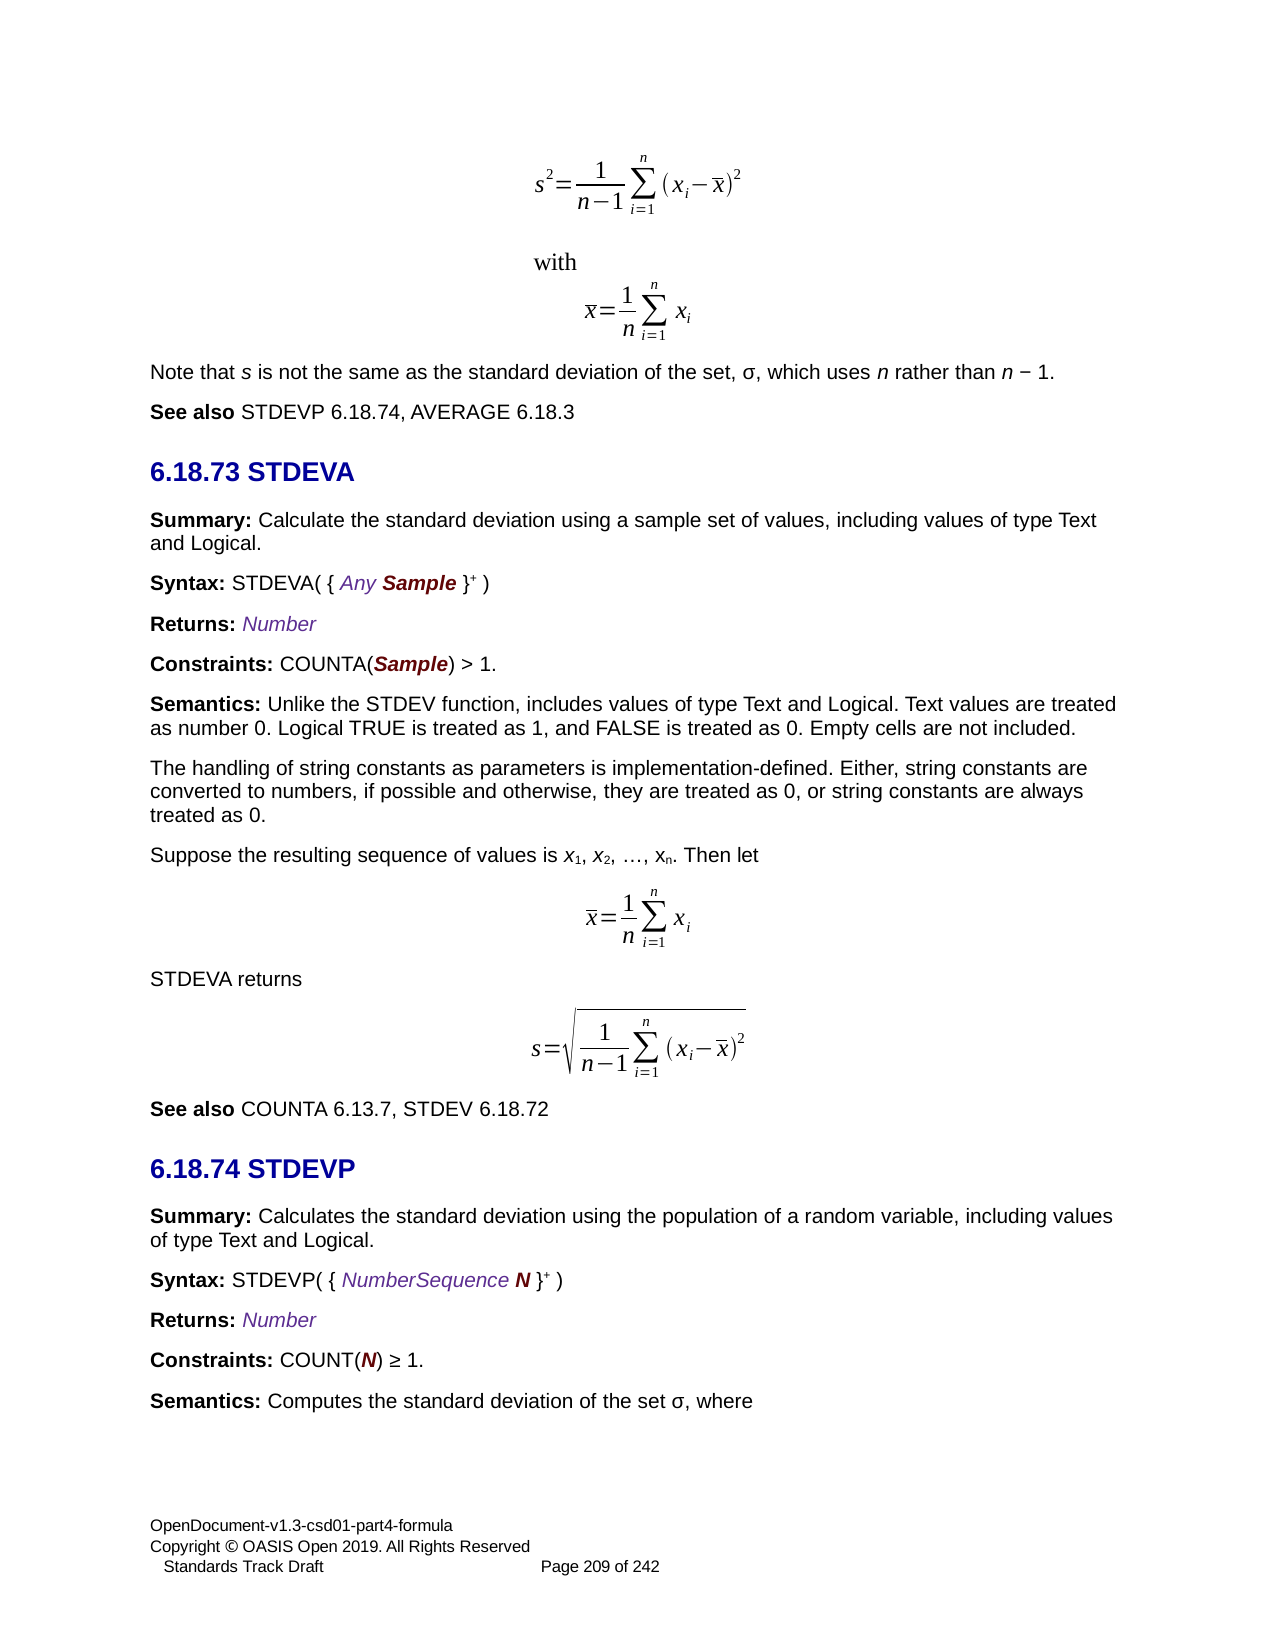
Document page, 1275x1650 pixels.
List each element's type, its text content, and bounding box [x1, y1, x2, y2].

text Returns: Number [150, 1309, 1125, 1332]
text Summary: Calculates the standard deviation using the population of a random variable, including values of type Text and Logical. [150, 1205, 1125, 1252]
text Constraints: COUNT(N) ≥ 1. [150, 1349, 1125, 1372]
text Constraints: COUNTA(Sample) > 1. [150, 652, 1125, 676]
text Syntax: STDEVA( { Any Sample }+ ) [150, 572, 1125, 595]
subtitle STDEVP [150, 1154, 1125, 1184]
text STDEVA returns [150, 967, 1125, 991]
text Semantics: Computes the standard deviation of the set σ, where [150, 1389, 1125, 1413]
text The handling of string constants as parameters is implementation-defined. Either, string constants are converted to numbers, if possible and otherwise, they are treated as 0, or string constants are always treated as 0. [150, 756, 1125, 827]
text Suppose the resulting sequence of values is x1, x2, …, xn. Then let [150, 843, 1125, 867]
text Returns: Number [150, 612, 1125, 636]
subtitle STDEVA [150, 457, 1125, 487]
text See also COUNTA 6.13.7, STDEV 6.18.72 [150, 1097, 1125, 1121]
text Summary: Calculate the standard deviation using a sample set of values, including values of type Text and Logical. [150, 508, 1125, 555]
text Syntax: STDEVP( { NumberSequence N }+ ) [150, 1268, 1125, 1292]
text See also STDEVP 6.18.74, AVERAGE 6.18.3 [150, 400, 1125, 424]
text Semantics: Unlike the STDEV function, includes values of type Text and Logical. Text values are treated as number 0. Logical TRUE is treated as 1, and FALSE is treated as 0. Empty cells are not included. [150, 692, 1125, 739]
text Note that s is not the same as the standard deviation of the set, σ, which uses n rather than n − 1. [150, 360, 1125, 384]
